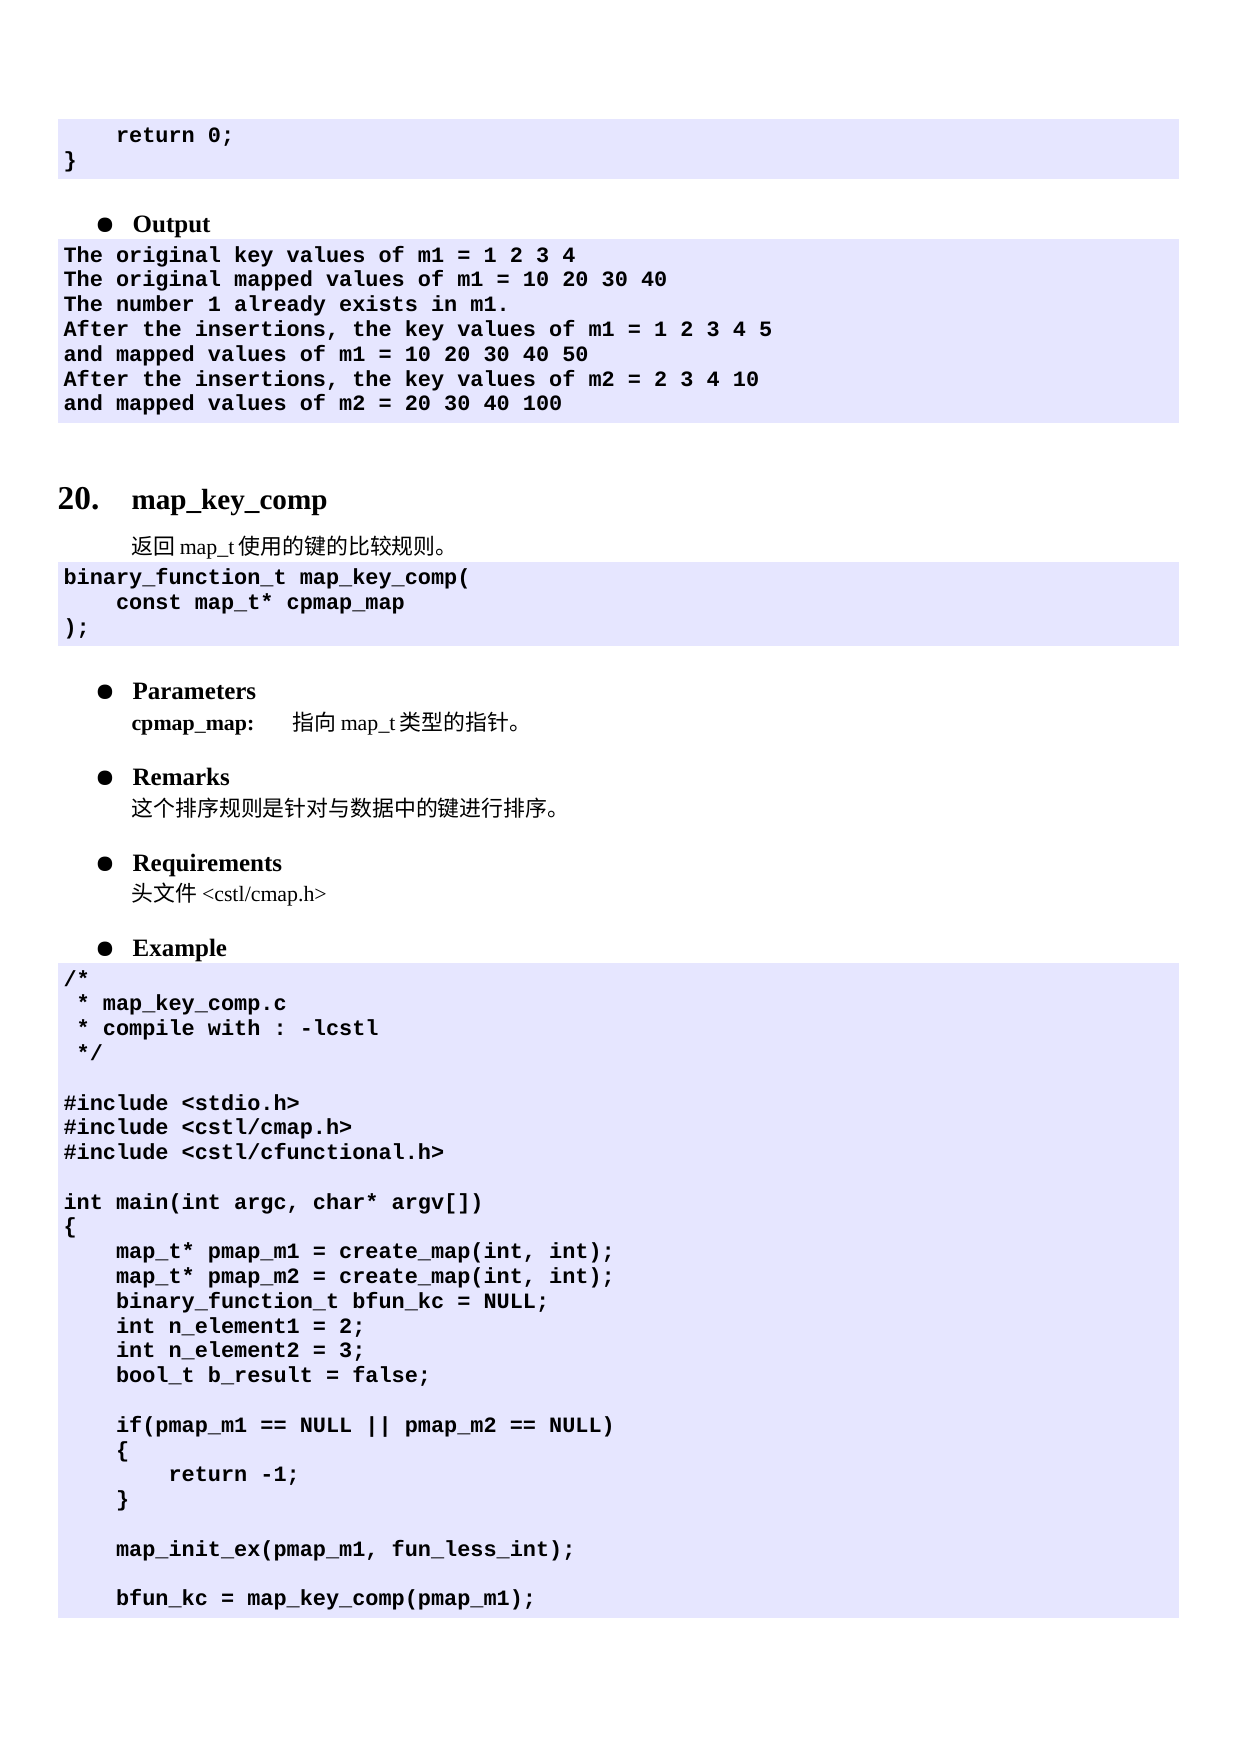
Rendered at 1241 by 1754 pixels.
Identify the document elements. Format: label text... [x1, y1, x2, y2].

text cpmap_map: 指向map_t类型的指针。 [57, 705, 1179, 737]
list Example [95, 933, 1179, 962]
text 这个排序规则是针对与数据中的键进行排序。 [57, 791, 1179, 822]
subtitle map_key_comp [57, 478, 1179, 516]
list Parameters [95, 676, 1179, 705]
table_header /* * map_key_comp.c * compile with : -lcstl */ #include <stdio.h> #include <cstl/cmap.h> #include <cstl/cfunctional.h> int main(int argc, char* argv[]) { map_t* pmap_m1 = create_map(int, int); map_t* pmap_m2 = create_map(int, int); binary_function_t bfun_kc = NULL; int n_element1 = 2; int n_element2 = 3; bool_t b_result = false; if(pmap_m1 == NULL || pmap_m2 == NULL) { return -1; } map_init_ex(pmap_m1, fun_less_int); bfun_kc = map_key_comp(pmap_m1); [58, 963, 1179, 1618]
list Output [95, 209, 1179, 238]
text 头文件 <cstl/cmap.h> [57, 876, 1179, 908]
list Requirements [95, 848, 1179, 876]
text 返回map_t使用的键的比较规则。 [57, 529, 1179, 561]
list Remarks [95, 762, 1179, 791]
table_header The original key values of m1 = 1 2 3 4 The original mapped values of m1 = 10 20 30 40 The number 1 already exists in m1. After the insertions, the key values of m1 = 1 2 3 4 5 and mapped values of m1 = 10 20 30 40 50 After the insertions, the key values of m2 = 2 3 4 10 and mapped values of m2 = 20 30 40 100 [58, 239, 1179, 423]
table_header return 0; } [58, 119, 1179, 179]
table_header binary_function_t map_key_comp( const map_t* cpmap_map ); [58, 562, 1179, 646]
